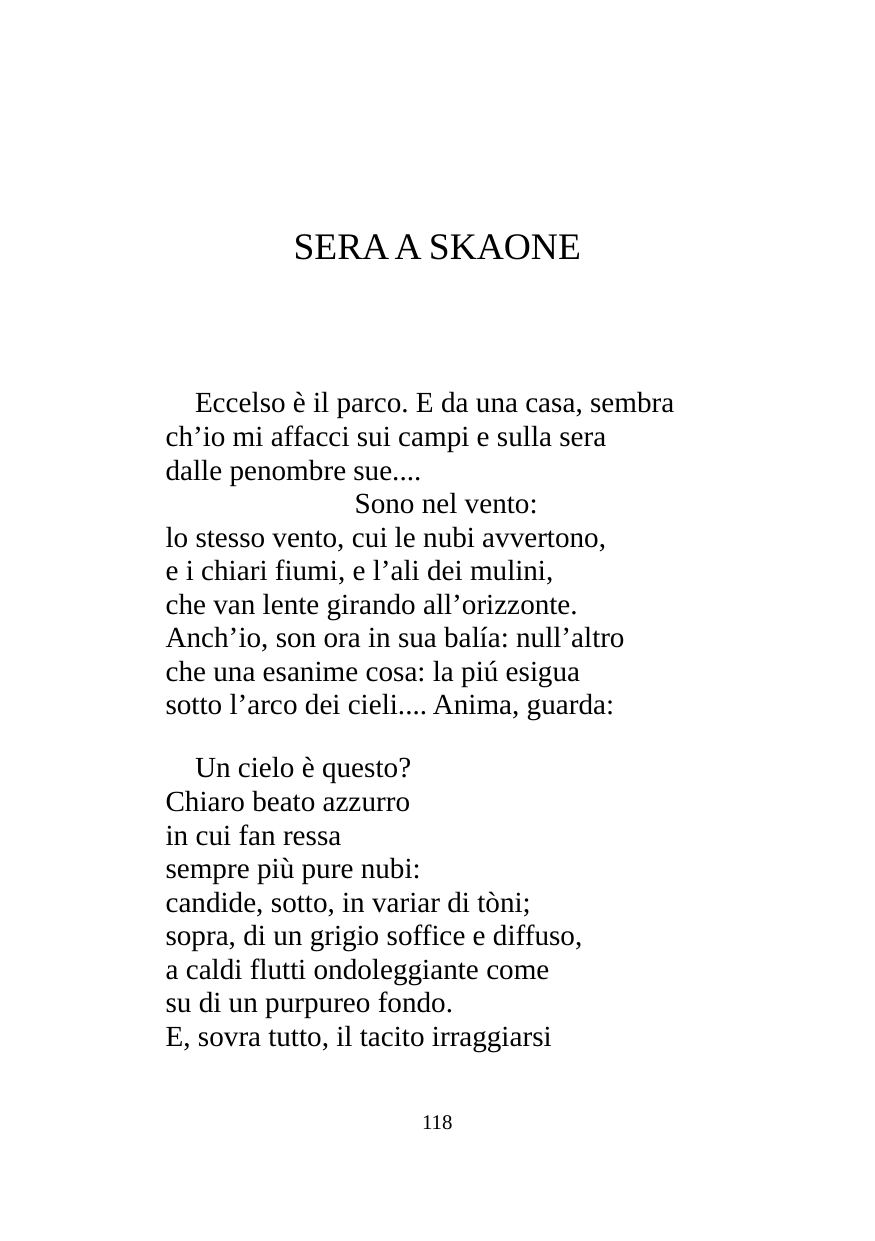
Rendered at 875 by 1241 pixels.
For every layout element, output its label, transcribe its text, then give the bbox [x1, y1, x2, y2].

text Eccelso è il parco. E da una casa, sembra ch’io mi affacci sui campi e sulla sera dalle penombre sue.... [165, 386, 768, 486]
text Un cielo è questo? Chiaro beato azzurro in cui fan ressa sempre più pure nubi: candide, sotto, in variar di tòni; sopra, di un grigio soffice e diffuso, a caldi flutti ondoleggiante come su di un purpureo fondo. E, sovra tutto, il tacito irraggiarsi [165, 751, 768, 1052]
text Sono nel vento: lo stesso vento, cui le nubi avvertono, e i chiari fiumi, e l’ali dei mulini, che van lente girando all’orizzonte. Anch’io, son ora in sua balía: null’altro che una esanime cosa: la piú esigua sotto l’arco dei cieli.... Anima, guarda: [165, 486, 768, 721]
subtitle SERA A SKAONE [106, 224, 768, 267]
